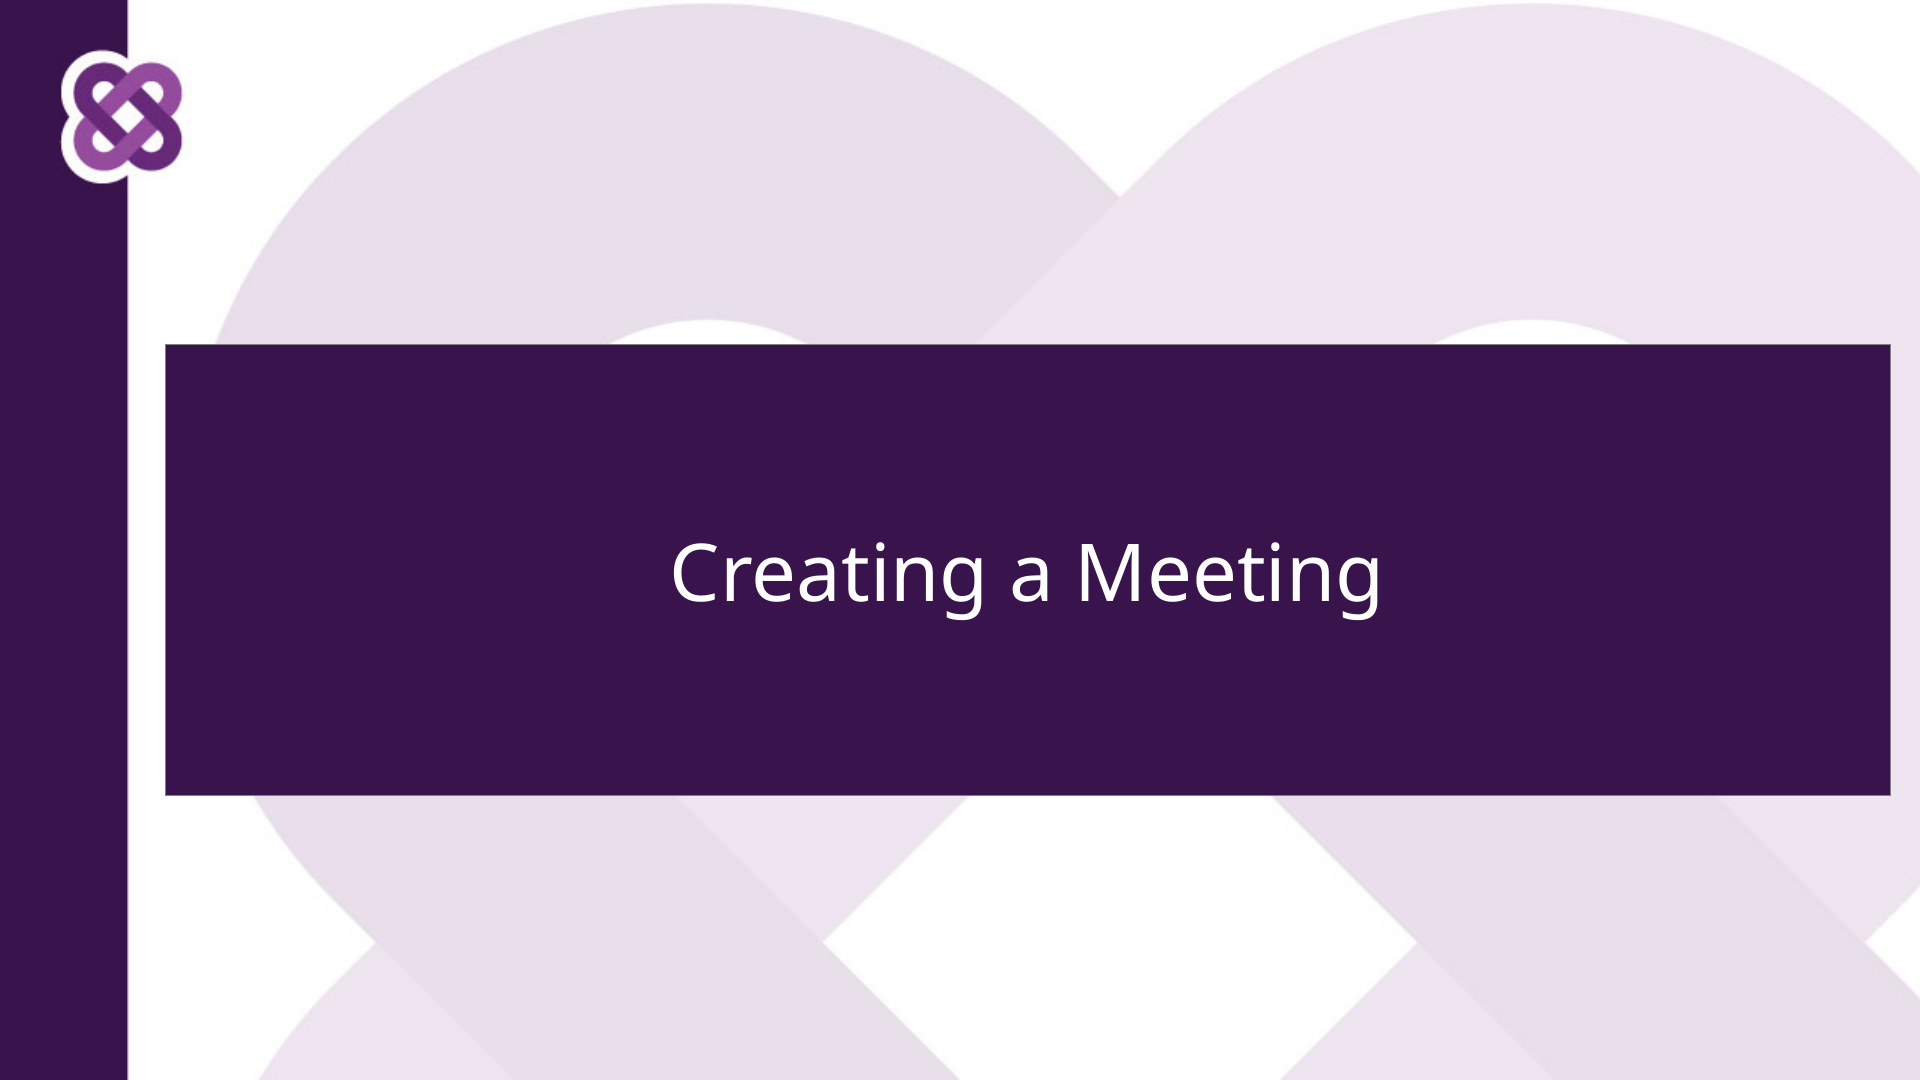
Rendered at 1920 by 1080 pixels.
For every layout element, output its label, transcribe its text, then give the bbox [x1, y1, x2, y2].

text_box [165, 344, 1891, 796]
title Creating a Meeting [210, 405, 1846, 736]
picture [0, 0, 1920, 1080]
